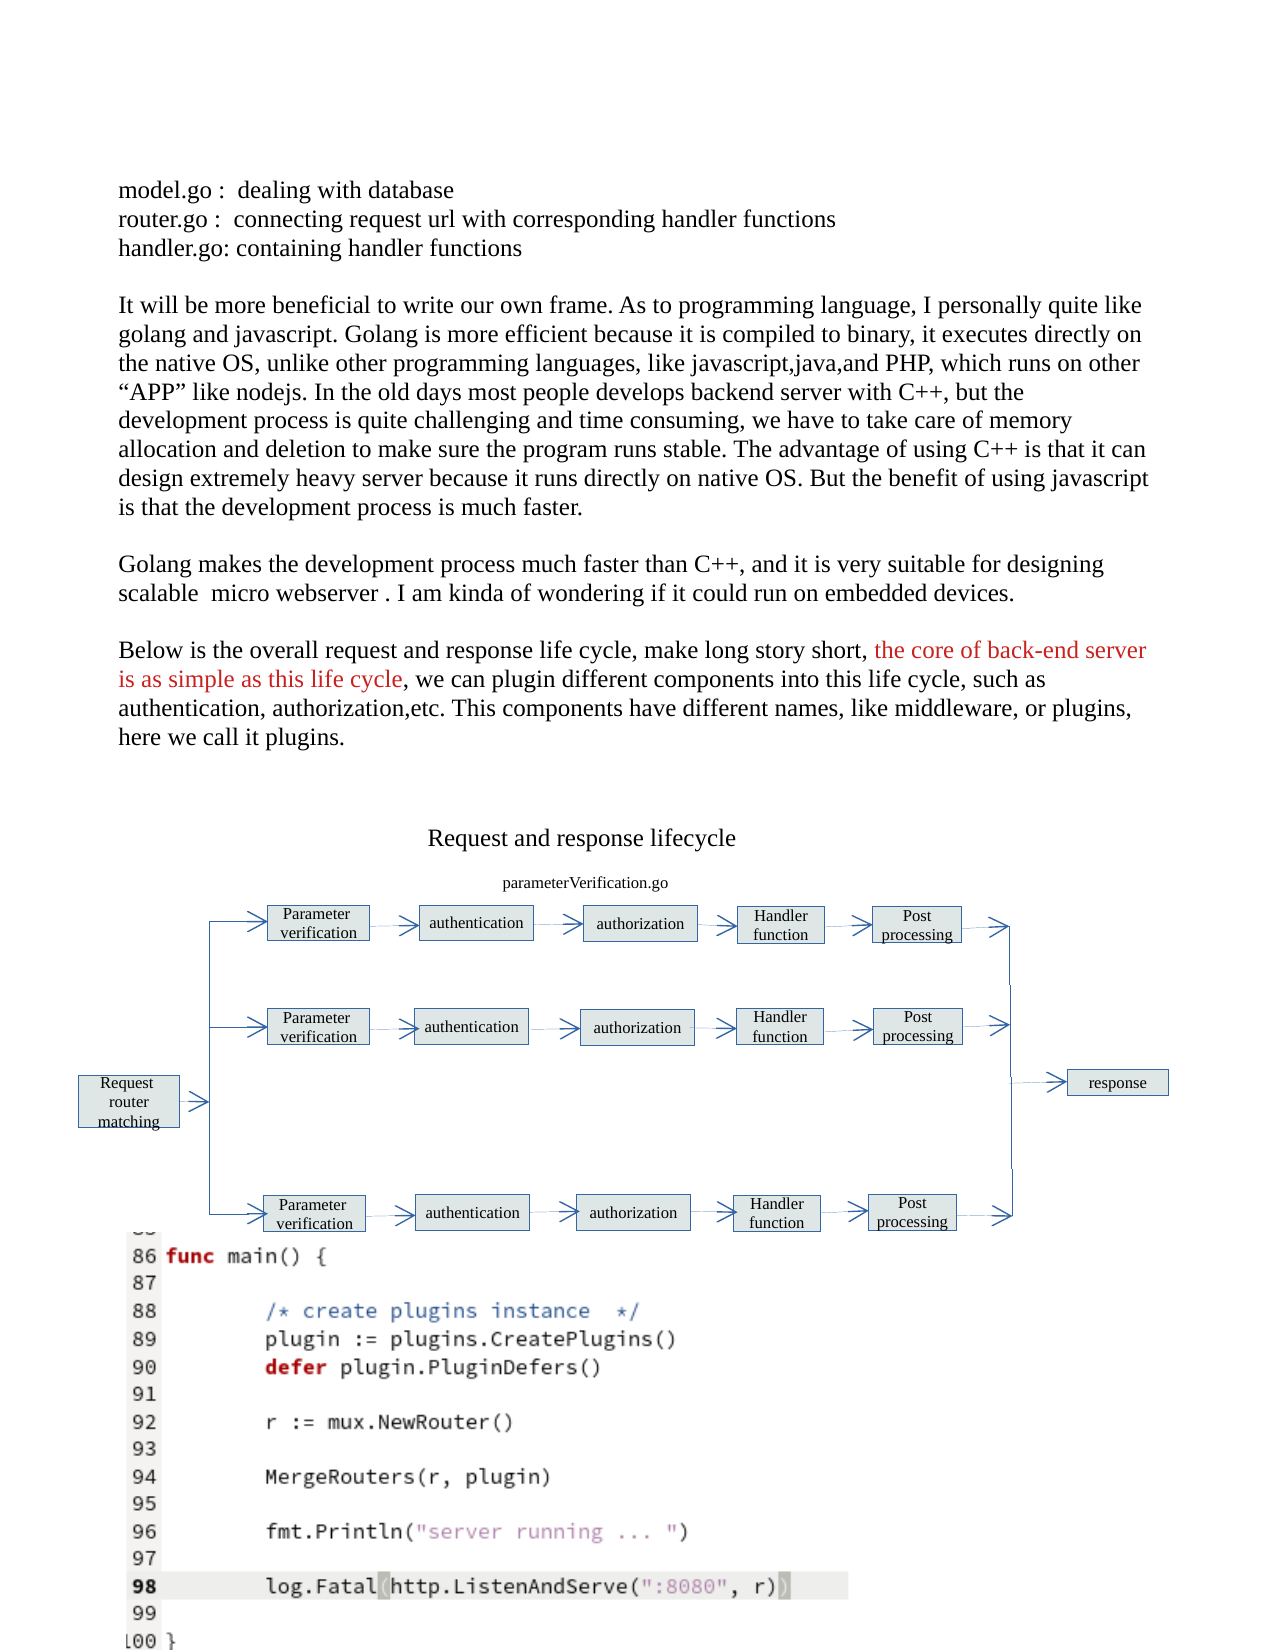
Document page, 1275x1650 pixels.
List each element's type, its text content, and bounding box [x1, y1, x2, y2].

text Below is the overall request and response life cycle, make long story short, the core of back-end server is as simple as this life cycle, we can plugin different components into this life cycle, such as authentication, authorization,etc. This components have different names, like middleware, or plugins, here we call it plugins. [118, 636, 1157, 751]
text router.go : connecting request url with corresponding handler functions [118, 204, 1157, 233]
text It will be more beneficial to write our own frame. As to programming language, I personally quite like golang and javascript. Golang is more efficient because it is compiled to binary, it executes directly on the native OS, unlike other programming languages, like javascript,java,and PHP, which runs on other “APP” like nodejs. In the old days most people develops backend server with C++, but the development process is quite challenging and time consuming, we have to take care of memory allocation and deletion to make sure the program runs stable. The advantage of using C++ is that it can design extremely heavy server because it runs directly on native OS. But the benefit of using javascript is that the development process is much faster. [118, 291, 1157, 521]
text Golang makes the development process much faster than C++, and it is very suitable for designing scalable micro webserver . I am kinda of wondering if it could run on embedded devices. [118, 549, 1157, 607]
text model.go : dealing with database [118, 176, 1157, 204]
text handler.go: containing handler functions [118, 233, 1157, 262]
picture [126, 1232, 849, 1650]
